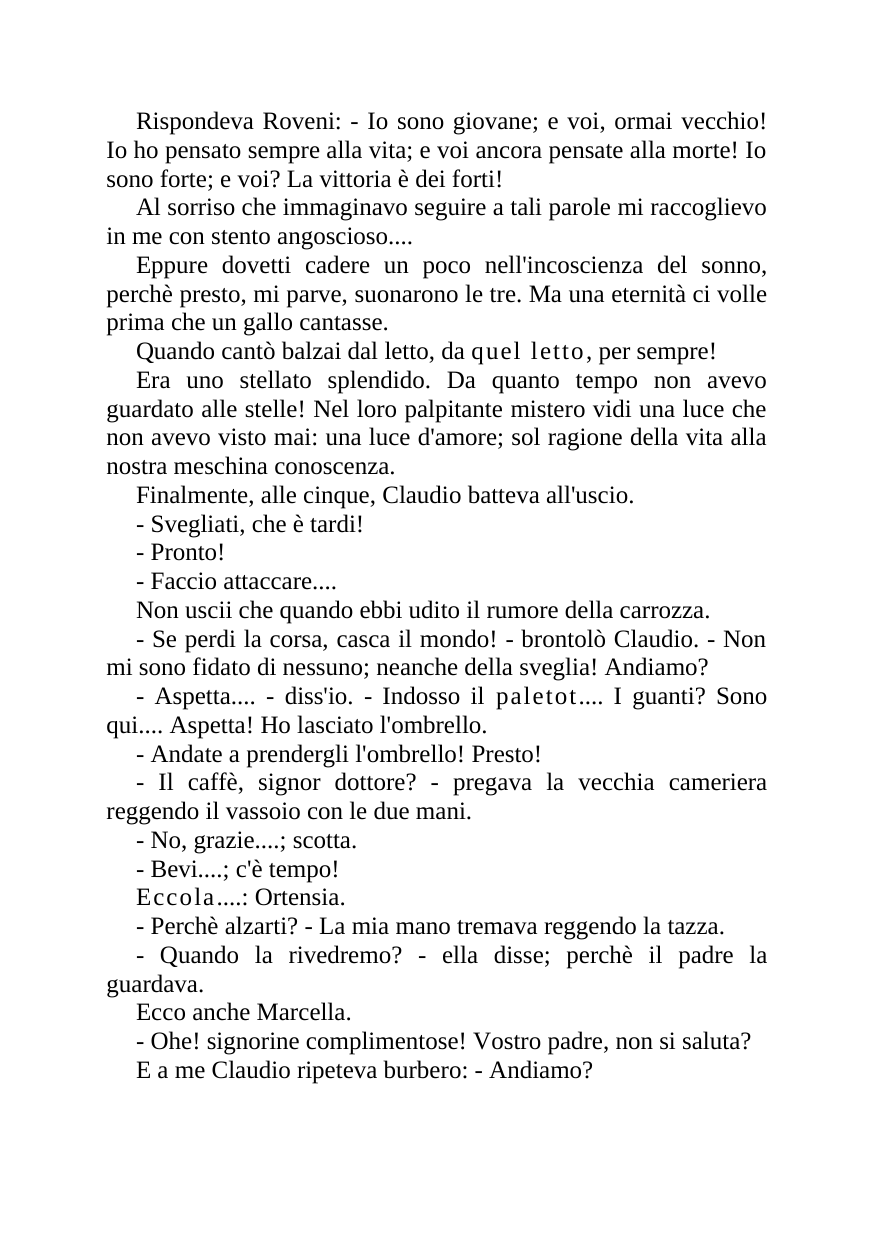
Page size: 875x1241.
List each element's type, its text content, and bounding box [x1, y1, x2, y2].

text - No, grazie....; scotta. [106, 825, 768, 854]
text Eccola....: Ortensia. [106, 882, 768, 911]
text Eppure dovetti cadere un poco nell'incoscienza del sonno, perchè presto, mi parve, suonarono le tre. Ma una eternità ci volle prima che un gallo cantasse. [106, 250, 768, 336]
text - Perchè alzarti? - La mia mano tremava reggendo la tazza. [106, 911, 768, 940]
text Finalmente, alle cinque, Claudio batteva all'uscio. [106, 480, 768, 509]
text Al sorriso che immaginavo seguire a tali parole mi raccoglievo in me con stento angoscioso.... [106, 192, 768, 250]
text E a me Claudio ripeteva burbero: - Andiamo? [106, 1055, 768, 1084]
text - Se perdi la corsa, casca il mondo! - brontolò Claudio. - Non mi sono fidato di nessuno; neanche della sveglia! Andiamo? [106, 624, 768, 681]
text Rispondeva Roveni: - Io sono giovane; e voi, ormai vecchio! Io ho pensato sempre alla vita; e voi ancora pensate alla morte! Io sono forte; e voi? La vittoria è dei forti! [106, 106, 768, 192]
text Non uscii che quando ebbi udito il rumore della carrozza. [106, 595, 768, 624]
text Era uno stellato splendido. Da quanto tempo non avevo guardato alle stelle! Nel loro palpitante mistero vidi una luce che non avevo visto mai: una luce d'amore; sol ragione della vita alla nostra meschina conoscenza. [106, 365, 768, 480]
text - Ohe! signorine complimentose! Vostro padre, non si saluta? [106, 1026, 768, 1055]
text - Faccio attaccare.... [106, 566, 768, 595]
text Ecco anche Marcella. [106, 997, 768, 1026]
text - Bevi....; c'è tempo! [106, 854, 768, 882]
text - Svegliati, che è tardi! [106, 509, 768, 537]
text - Pronto! [106, 537, 768, 566]
text - Quando la rivedremo? - ella disse; perchè il padre la guardava. [106, 940, 768, 997]
text - Il caffè, signor dottore? - pregava la vecchia cameriera reggendo il vassoio con le due mani. [106, 767, 768, 825]
text Quando cantò balzai dal letto, da quel letto, per sempre! [106, 336, 768, 365]
text - Aspetta.... - diss'io. - Indosso il paletot.... I guanti? Sono qui.... Aspetta! Ho lasciato l'ombrello. [106, 681, 768, 739]
text - Andate a prendergli l'ombrello! Presto! [106, 739, 768, 767]
